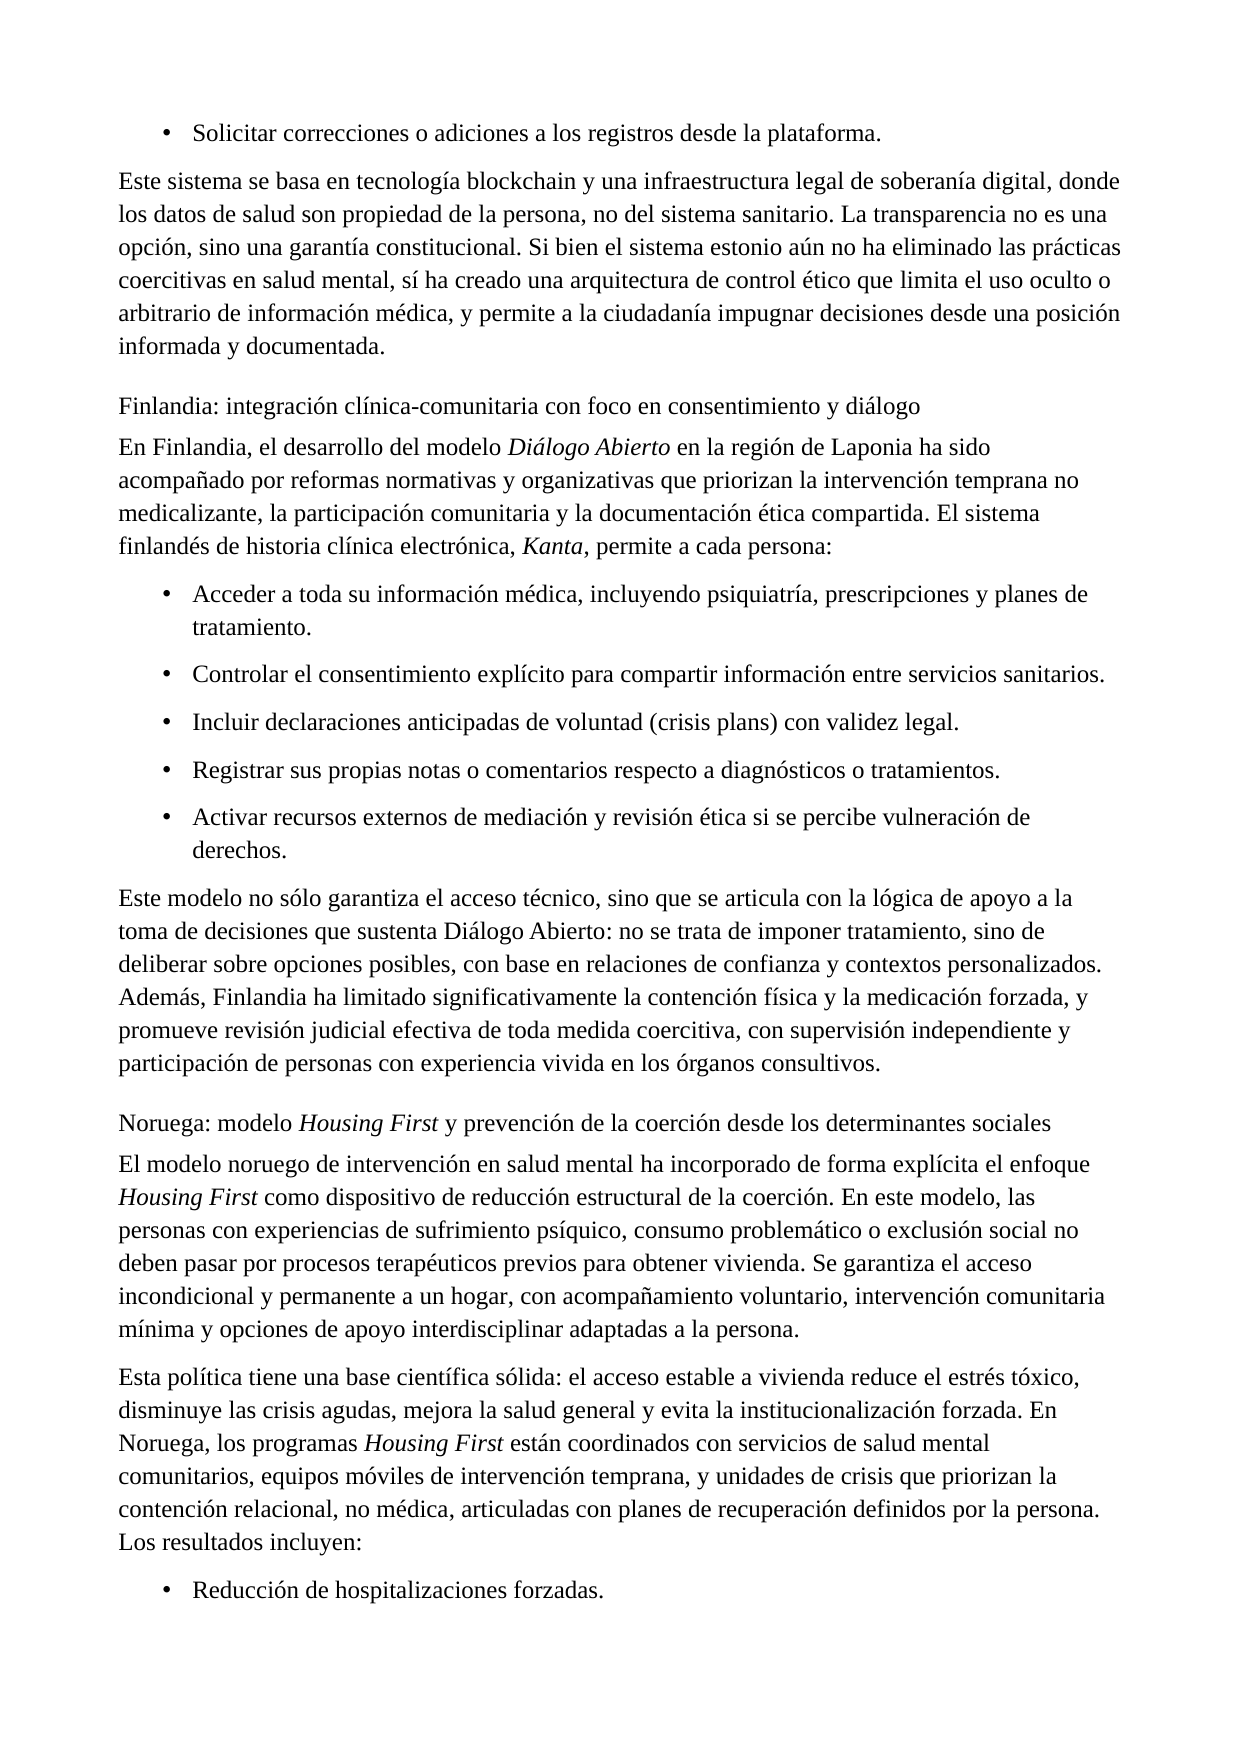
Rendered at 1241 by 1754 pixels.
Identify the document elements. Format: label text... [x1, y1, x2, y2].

list Solicitar correcciones o adiciones a los registros desde la plataforma. [162, 118, 1122, 147]
list Reducción de hospitalizaciones forzadas. [162, 1575, 1122, 1603]
subtitle Finlandia: integración clínica-comunitaria con foco en consentimiento y diálogo [118, 391, 1122, 420]
subtitle Noruega: modelo Housing First y prevención de la coerción desde los determinantes sociales [118, 1108, 1122, 1137]
list Registrar sus propias notas o comentarios respecto a diagnósticos o tratamientos. [162, 755, 1122, 783]
text El modelo noruego de intervención en salud mental ha incorporado de forma explícita el enfoque Housing First como dispositivo de reducción estructural de la coerción. En este modelo, las personas con experiencias de sufrimiento psíquico, consumo problemático o exclusión social no deben pasar por procesos terapéuticos previos para obtener vivienda. Se garantiza el acceso incondicional y permanente a un hogar, con acompañamiento voluntario, intervención comunitaria mínima y opciones de apoyo interdisciplinar adaptadas a la persona. [118, 1149, 1122, 1343]
text Este sistema se basa en tecnología blockchain y una infraestructura legal de soberanía digital, donde los datos de salud son propiedad de la persona, no del sistema sanitario. La transparencia no es una opción, sino una garantía constitucional. Si bien el sistema estonio aún no ha eliminado las prácticas coercitivas en salud mental, sí ha creado una arquitectura de control ético que limita el uso oculto o arbitrario de información médica, y permite a la ciudadanía impugnar decisiones desde una posición informada y documentada. [118, 166, 1122, 359]
text Esta política tiene una base científica sólida: el acceso estable a vivienda reduce el estrés tóxico, disminuye las crisis agudas, mejora la salud general y evita la institucionalización forzada. En Noruega, los programas Housing First están coordinados con servicios de salud mental comunitarios, equipos móviles de intervención temprana, y unidades de crisis que priorizan la contención relacional, no médica, articuladas con planes de recuperación definidos por la persona. Los resultados incluyen: [118, 1362, 1122, 1556]
list Activar recursos externos de mediación y revisión ética si se percibe vulneración de derechos. [162, 802, 1122, 864]
list Acceder a toda su información médica, incluyendo psiquiatría, prescripciones y planes de tratamiento. [162, 579, 1122, 641]
list Incluir declaraciones anticipadas de voluntad (crisis plans) con validez legal. [162, 707, 1122, 736]
list Controlar el consentimiento explícito para compartir información entre servicios sanitarios. [162, 659, 1122, 688]
text En Finlandia, el desarrollo del modelo Diálogo Abierto en la región de Laponia ha sido acompañado por reformas normativas y organizativas que priorizan la intervención temprana no medicalizante, la participación comunitaria y la documentación ética compartida. El sistema finlandés de historia clínica electrónica, Kanta, permite a cada persona: [118, 432, 1122, 560]
text Este modelo no sólo garantiza el acceso técnico, sino que se articula con la lógica de apoyo a la toma de decisiones que sustenta Diálogo Abierto: no se trata de imponer tratamiento, sino de deliberar sobre opciones posibles, con base en relaciones de confianza y contextos personalizados. Además, Finlandia ha limitado significativamente la contención física y la medicación forzada, y promueve revisión judicial efectiva de toda medida coercitiva, con supervisión independiente y participación de personas con experiencia vivida en los órganos consultivos. [118, 883, 1122, 1077]
